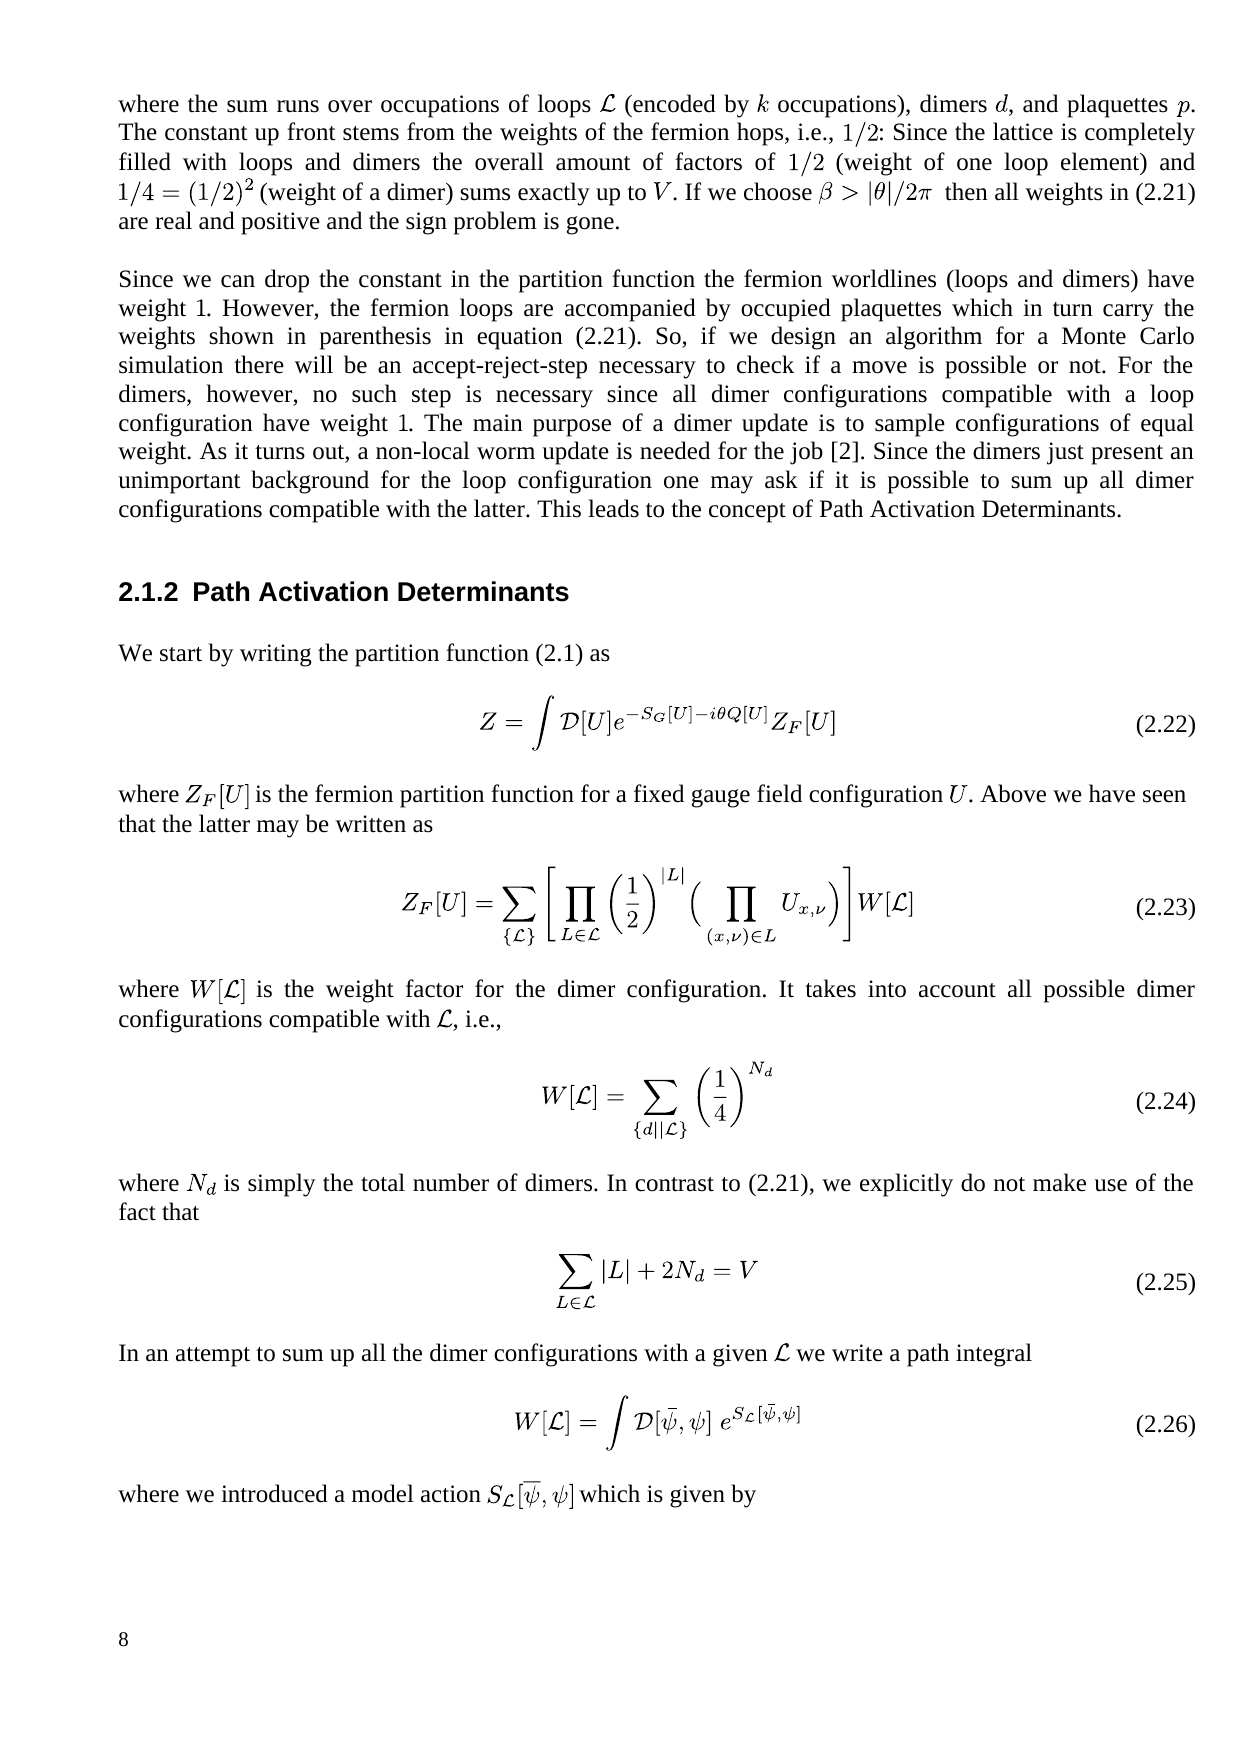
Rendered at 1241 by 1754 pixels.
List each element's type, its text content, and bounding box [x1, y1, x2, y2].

text We start by writing the partition function (2.1) as [118, 638, 1196, 667]
text Since we can drop the constant in the partition function the fermion worldlines (loops and dimers) have weight . However, the fermion loops are accompanied by occupied plaquettes which in turn carry the weights shown in parenthesis in equation (2.21). So, if we design an algorithm for a Monte Carlo simulation there will be an accept-reject-step necessary to check if a move is possible or not. For the dimers, however, no such step is necessary since all dimer configurations compatible with a loop configuration have weight . The main purpose of a dimer update is to sample configurations of equal weight. As it turns out, a non-local worm update is needed for the job [2]. Since the dimers just present an unimportant background for the loop configuration one may ask if it is possible to sum up all dimer configurations compatible with the latter. This leads to the concept of Path Activation Determinants. [118, 264, 1196, 523]
text where we introduced a model action which is given by [118, 1479, 1196, 1509]
text (2.22) [537, 695, 1196, 751]
subtitle Path Activation Determinants [118, 576, 1196, 608]
text [118, 1395, 624, 1451]
text where is the weight factor for the dimer configuration. It takes into account all possible dimer configurations compatible with , i.e., [118, 974, 1196, 1033]
text [118, 1062, 637, 1139]
text [118, 1254, 573, 1309]
text In an attempt to sum up all the dimer configurations with a given we write a path integral [118, 1338, 1196, 1367]
text (2.24) [684, 1062, 1196, 1139]
text [118, 695, 550, 751]
text (2.26) [611, 1395, 1196, 1451]
text [118, 867, 507, 946]
text where the sum runs over occupations of loops (encoded by occupations), dimers , and plaquettes . The constant up front stems from the weights of the fermion hops, i.e., : Since the lattice is completely filled with loops and dimers the overall amount of factors of (weight of one loop element) and (weight of a dimer) sums exactly up to . If we choose then all weights in (2.21) are real and positive and the sign problem is gone. [118, 89, 1196, 235]
text (2.23) [745, 867, 1196, 946]
text where is simply the total number of dimers. In contrast to (2.21), we explicitly do not make use of the fact that [118, 1168, 1196, 1225]
text where is the fermion partition function for a fixed gauge field configuration . Above we have seen that the latter may be written as [118, 779, 1196, 838]
text (2.25) [590, 1254, 1196, 1309]
